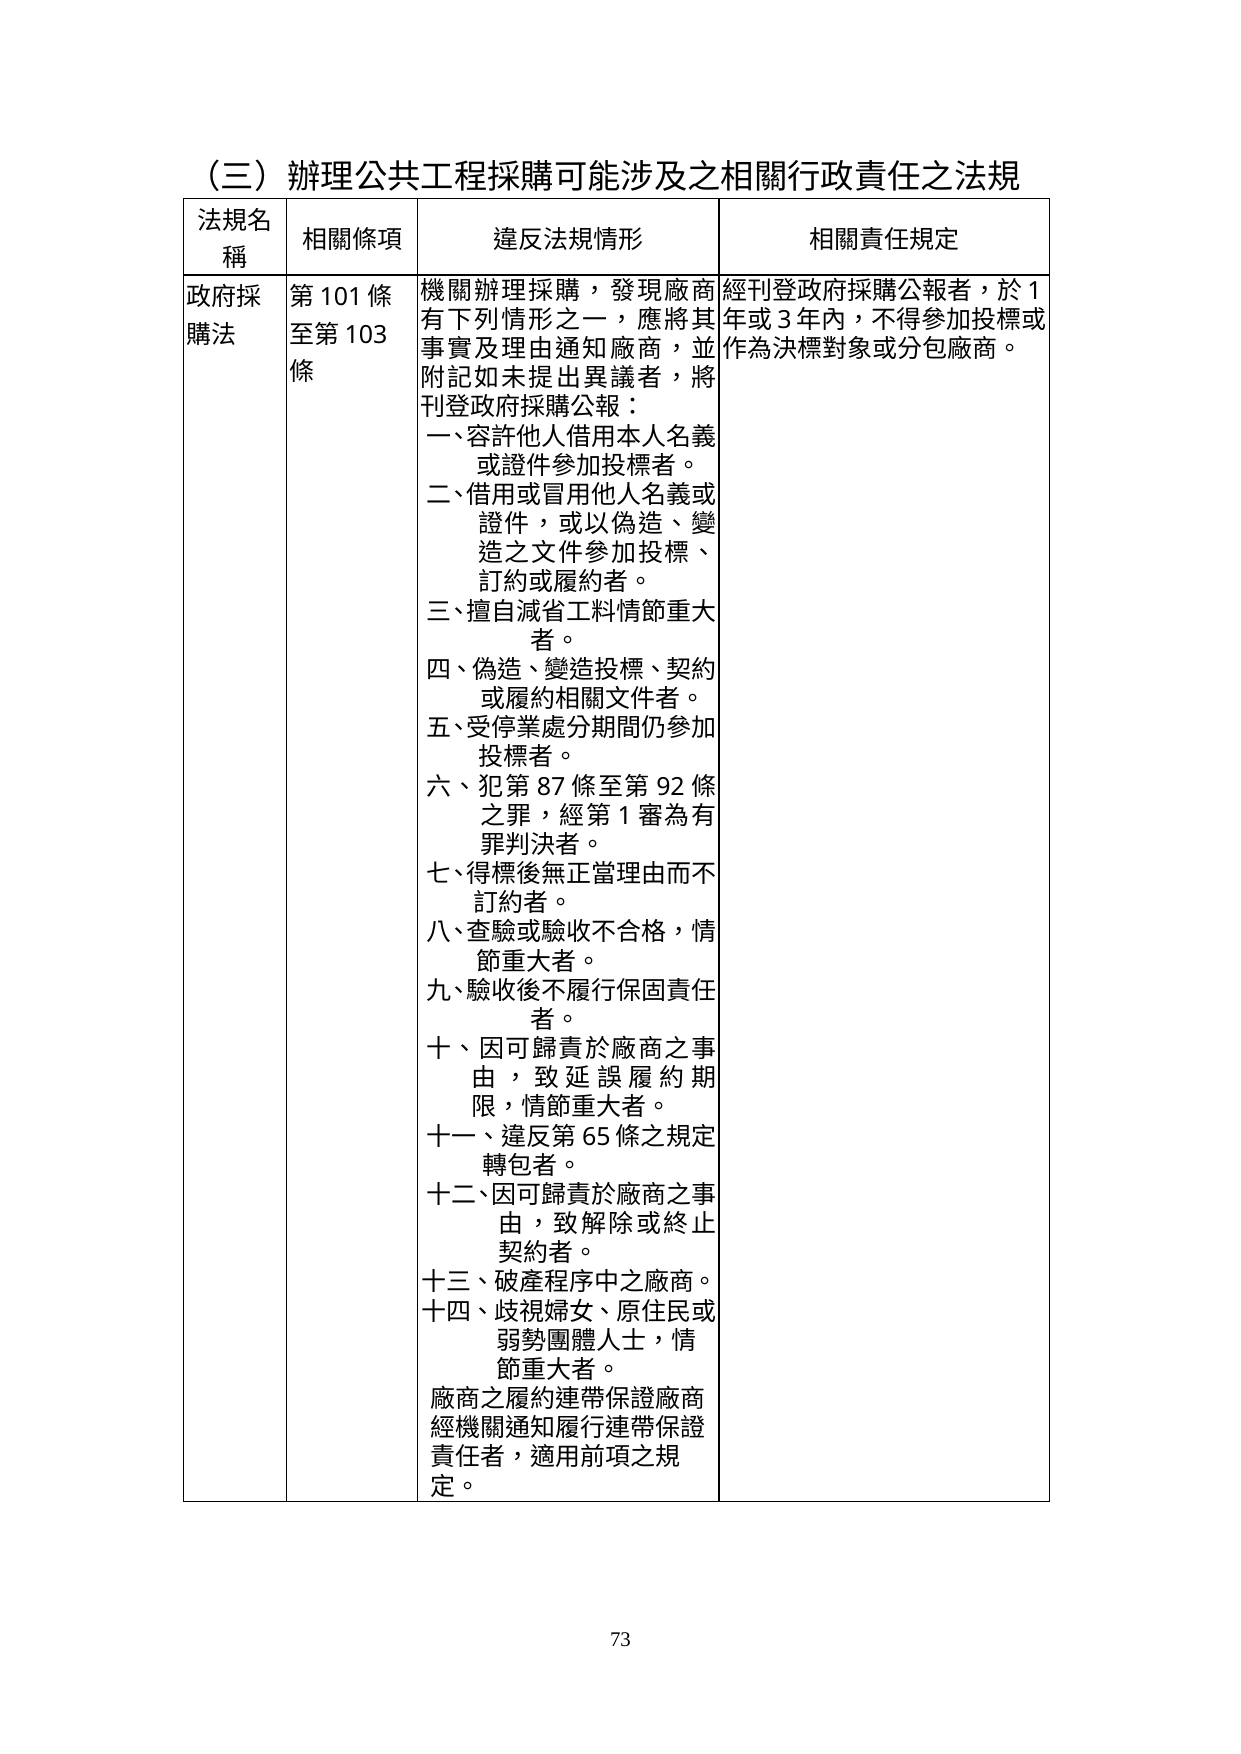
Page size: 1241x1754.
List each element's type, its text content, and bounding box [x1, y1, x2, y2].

table_cell 政府採購法 [184, 276, 286, 1501]
table_cell 第101條至第103條 [287, 276, 417, 1501]
table_header 違反法規情形 [418, 199, 718, 274]
text （三）辦理公共工程採購可能涉及之相關行政責任之法規 [187, 150, 1053, 198]
table_cell 經刊登政府採購公報者，於1年或3年內，不得參加投標或作為決標對象或分包廠商。 [720, 276, 1049, 1501]
table_cell 機關辦理採購，發現廠商有下列情形之一，應將其事實及理由通知廠商，並附記如未提出異議者，將刊登政府採購公報： 一、容許他人借用本人名義或證件參加投標者。 二、借用或冒用他人名義或證件，或以偽造、變造之文件參加投標、訂約或履約者。 三、擅自減省工料情節重大者。 四、偽造、變造投標、契約或履約相關文件者。 五、受停業處分期間仍參加投標者。 六、犯第87條至第92條之罪，經第1審為有罪判決者。 七、得標後無正當理由而不訂約者。 八、查驗或驗收不合格，情節重大者。 九、驗收後不履行保固責任者。 十、因可歸責於廠商之事由，致延誤履約期限，情節重大者。 十一、違反第65條之規定轉包者。 十二、因可歸責於廠商之事由，致解除或終止契約者。 十三、破產程序中之廠商。 十四、歧視婦女、原住民或弱勢團體人士，情節重大者。 廠商之履約連帶保證廠商經機關通知履行連帶保證責任者，適用前項之規定。 [418, 276, 718, 1501]
table_header 相關責任規定 [720, 199, 1049, 274]
table_header 法規名稱 [184, 199, 286, 274]
table_header 相關條項 [287, 199, 417, 274]
